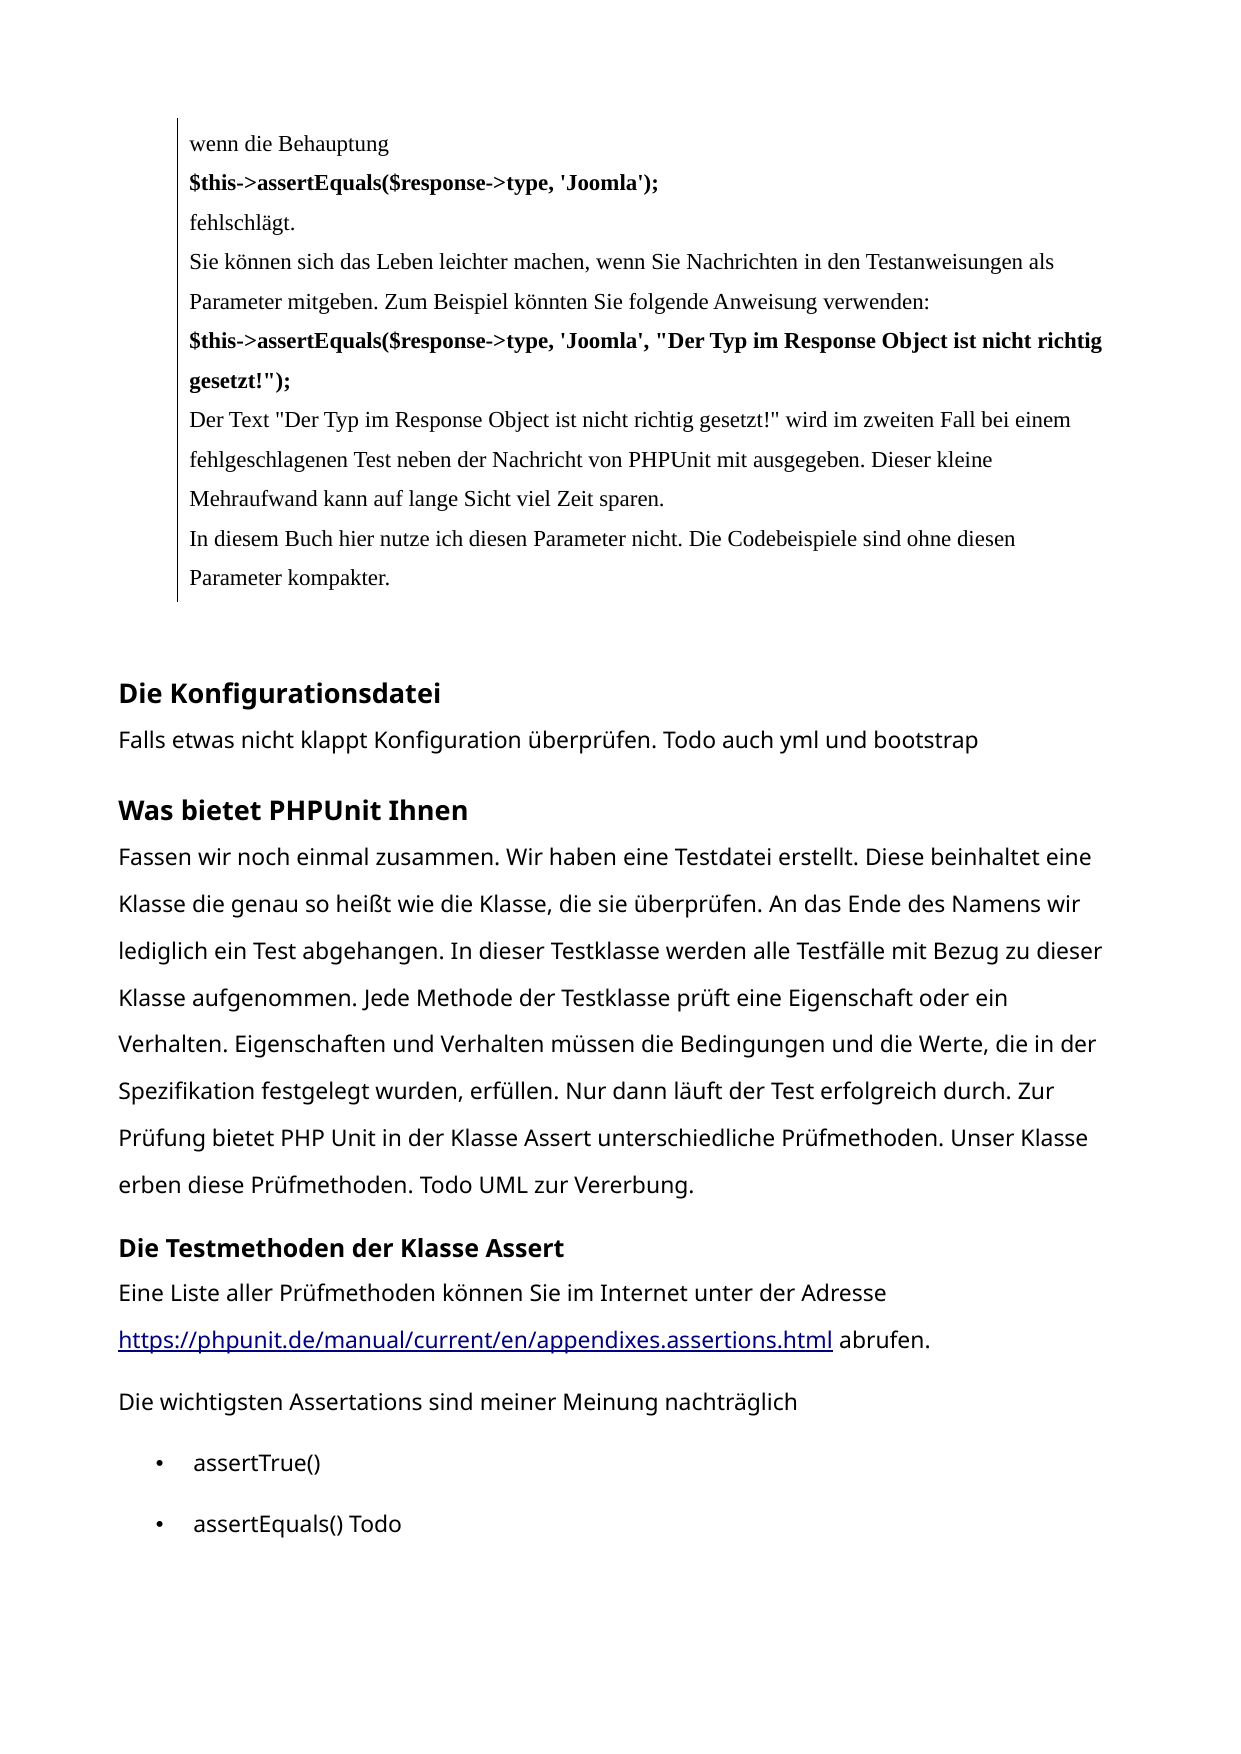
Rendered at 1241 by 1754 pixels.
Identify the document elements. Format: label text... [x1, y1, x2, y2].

text wenn die Behauptung $this->assertEquals($response->type, 'Joomla'); fehlschlägt. Sie können sich das Leben leichter machen, wenn Sie Nachrichten in den Testanweisungen als Parameter mitgeben. Zum Beispiel könnten Sie folgende Anweisung verwenden: $this->assertEquals($response->type, 'Joomla', "Der Typ im Response Object ist nicht richtig gesetzt!"); Der Text "Der Typ im Response Object ist nicht richtig gesetzt!" wird im zweiten Fall bei einem fehlgeschlagenen Test neben der Nachricht von PHPUnit mit ausgegeben. Dieser kleine Mehraufwand kann auf lange Sicht viel Zeit sparen. In diesem Buch hier nutze ich diesen Parameter nicht. Die Codebeispiele sind ohne diesen Parameter kompakter. [178, 118, 1122, 602]
list assertEquals() Todo [156, 1508, 1122, 1539]
text Eine Liste aller Prüfmethoden können Sie im Internet unter der Adresse https://phpunit.de/manual/current/en/appendixes.assertions.html abrufen. [118, 1277, 1122, 1355]
text Fassen wir noch einmal zusammen. Wir haben eine Testdatei erstellt. Diese beinhaltet eine Klasse die genau so heißt wie die Klasse, die sie überprüfen. An das Ende des Namens wir lediglich ein Test abgehangen. In dieser Testklasse werden alle Testfälle mit Bezug zu dieser Klasse aufgenommen. Jede Methode der Testklasse prüft eine Eigenschaft oder ein Verhalten. Eigenschaften und Verhalten müssen die Bedingungen und die Werte, die in der Spezifikation festgelegt wurden, erfüllen. Nur dann läuft der Test erfolgreich durch. Zur Prüfung bietet PHP Unit in der Klasse Assert unterschiedliche Prüfmethoden. Unser Klasse erben diese Prüfmethoden. Todo UML zur Vererbung. [118, 841, 1122, 1200]
subtitle Was bietet PHPUnit Ihnen [118, 792, 1122, 828]
text Falls etwas nicht klappt Konfiguration überprüfen. Todo auch yml und bootstrap [118, 724, 1122, 755]
subtitle Die Testmethoden der Klasse Assert [118, 1231, 1122, 1264]
text Die wichtigsten Assertations sind meiner Meinung nachträglich [118, 1385, 1122, 1417]
subtitle Die Konfigurationsdatei [118, 674, 1122, 711]
list assertTrue() [156, 1447, 1122, 1478]
